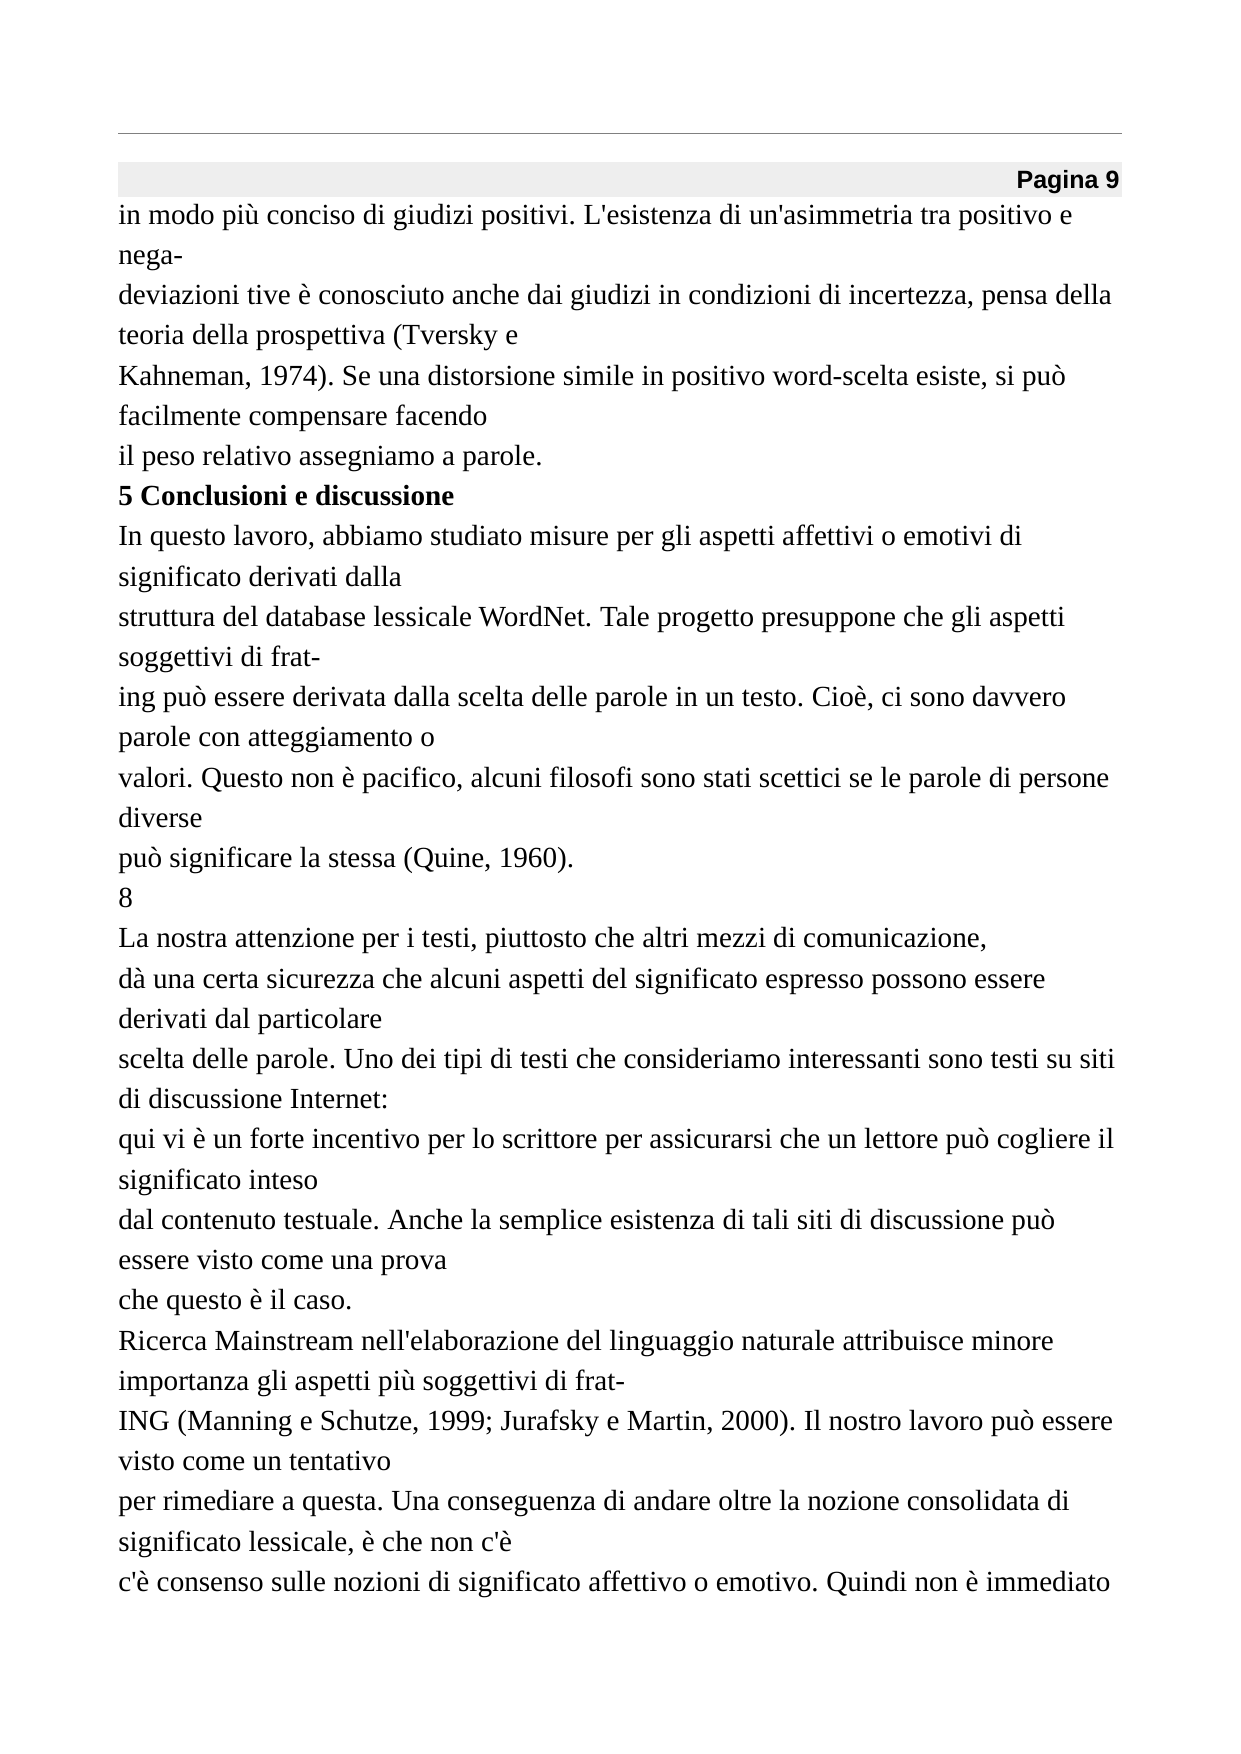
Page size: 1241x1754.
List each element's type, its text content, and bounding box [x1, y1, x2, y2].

text Ricerca Mainstream nell'elaborazione del linguaggio naturale attribuisce minore importanza gli aspetti più soggettivi di frat- [118, 1323, 1122, 1396]
text dà una certa sicurezza che alcuni aspetti del significato espresso possono essere derivati ​​dal particolare [118, 961, 1122, 1034]
text Kahneman, 1974). Se una distorsione simile in positivo word-scelta esiste, si può facilmente compensare facendo [118, 358, 1122, 431]
table_header Pagina 9 [118, 162, 1122, 197]
text ing può essere derivata dalla scelta delle parole in un testo. Cioè, ci sono davvero parole con atteggiamento o [118, 679, 1122, 753]
text qui vi è un forte incentivo per lo scrittore per assicurarsi che un lettore può cogliere il significato inteso [118, 1122, 1122, 1195]
text deviazioni tive è conosciuto anche dai giudizi in condizioni di incertezza, pensa della teoria della prospettiva (Tversky e [118, 277, 1122, 351]
text dal contenuto testuale. Anche la semplice esistenza di tali siti di discussione può essere visto come una prova [118, 1202, 1122, 1276]
text scelta delle parole. Uno dei tipi di testi che consideriamo interessanti sono testi su siti di discussione Internet: [118, 1041, 1122, 1115]
text per rimediare a questa. Una conseguenza di andare oltre la nozione consolidata di significato lessicale, è che non c'è [118, 1483, 1122, 1557]
text che questo è il caso. [118, 1282, 1122, 1316]
text in modo più conciso di giudizi positivi. L'esistenza di un'asimmetria tra positivo e nega- [118, 197, 1122, 271]
text il peso relativo assegniamo a parole. [118, 438, 1122, 472]
text 5 Conclusioni e discussione [118, 478, 1122, 512]
text struttura del database lessicale WordNet. Tale progetto presuppone che gli aspetti soggettivi di frat- [118, 599, 1122, 673]
text In questo lavoro, abbiamo studiato misure per gli aspetti affettivi o emotivi di significato derivati ​​dalla [118, 518, 1122, 592]
text ING (Manning e Schutze, 1999; Jurafsky e Martin, 2000). Il nostro lavoro può essere visto come un tentativo [118, 1403, 1122, 1477]
text c'è consenso sulle nozioni di significato affettivo o emotivo. Quindi non è immediato [118, 1564, 1122, 1597]
text 8 [118, 880, 1122, 914]
text valori. Questo non è pacifico, alcuni filosofi sono stati scettici se le parole di persone diverse [118, 760, 1122, 833]
text La nostra attenzione per i testi, piuttosto che altri mezzi di comunicazione, [118, 921, 1122, 954]
text può significare la stessa (Quine, 1960). [118, 840, 1122, 874]
